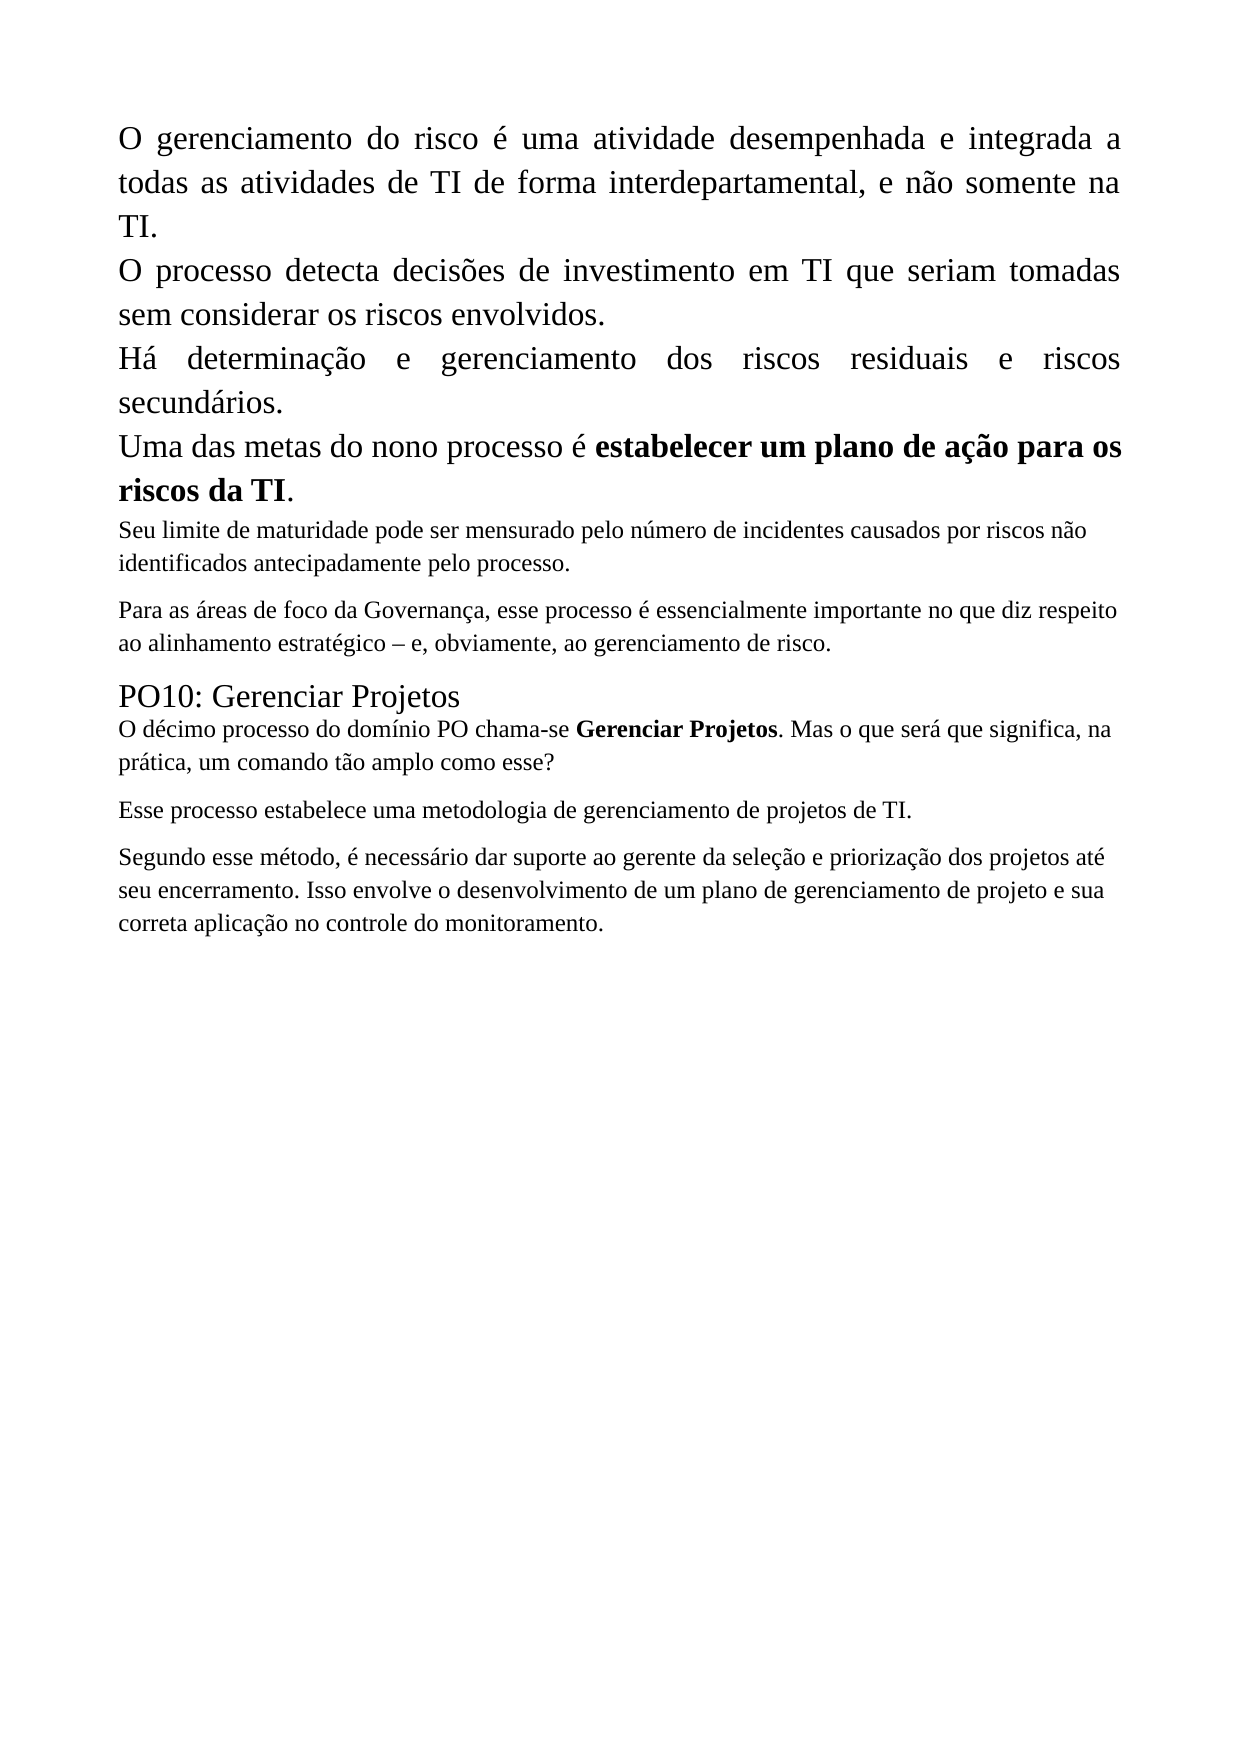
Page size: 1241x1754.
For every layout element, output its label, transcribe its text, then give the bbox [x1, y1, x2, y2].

text Seu limite de maturidade pode ser mensurado pelo número de incidentes causados por riscos não identificados antecipadamente pelo processo. [118, 515, 1122, 576]
text O décimo processo do domínio PO chama-se Gerenciar Projetos. Mas o que será que significa, na prática, um comando tão amplo como esse? [118, 714, 1122, 776]
text Para as áreas de foco da Governança, esse processo é essencialmente importante no que diz respeito ao alinhamento estratégico – e, obviamente, ao gerenciamento de risco. [118, 595, 1122, 657]
text Esse processo estabelece uma metodologia de gerenciamento de projetos de TI. [118, 795, 1122, 824]
subtitle PO10: Gerenciar Projetos [118, 676, 1122, 714]
text O processo detecta decisões de investimento em TI que seriam tomadas sem considerar os riscos envolvidos. [118, 250, 1122, 333]
text Uma das metas do nono processo é estabelecer um plano de ação para os riscos da TI. [118, 427, 1122, 509]
text Segundo esse método, é necessário dar suporte ao gerente da seleção e priorização dos projetos até seu encerramento. Isso envolve o desenvolvimento de um plano de gerenciamento de projeto e sua correta aplicação no controle do monitoramento. [118, 842, 1122, 937]
text O gerenciamento do risco é uma atividade desempenhada e integrada a todas as atividades de TI de forma interdepartamental, e não somente na TI. [118, 118, 1122, 244]
text Há determinação e gerenciamento dos riscos residuais e riscos secundários. [118, 338, 1122, 421]
